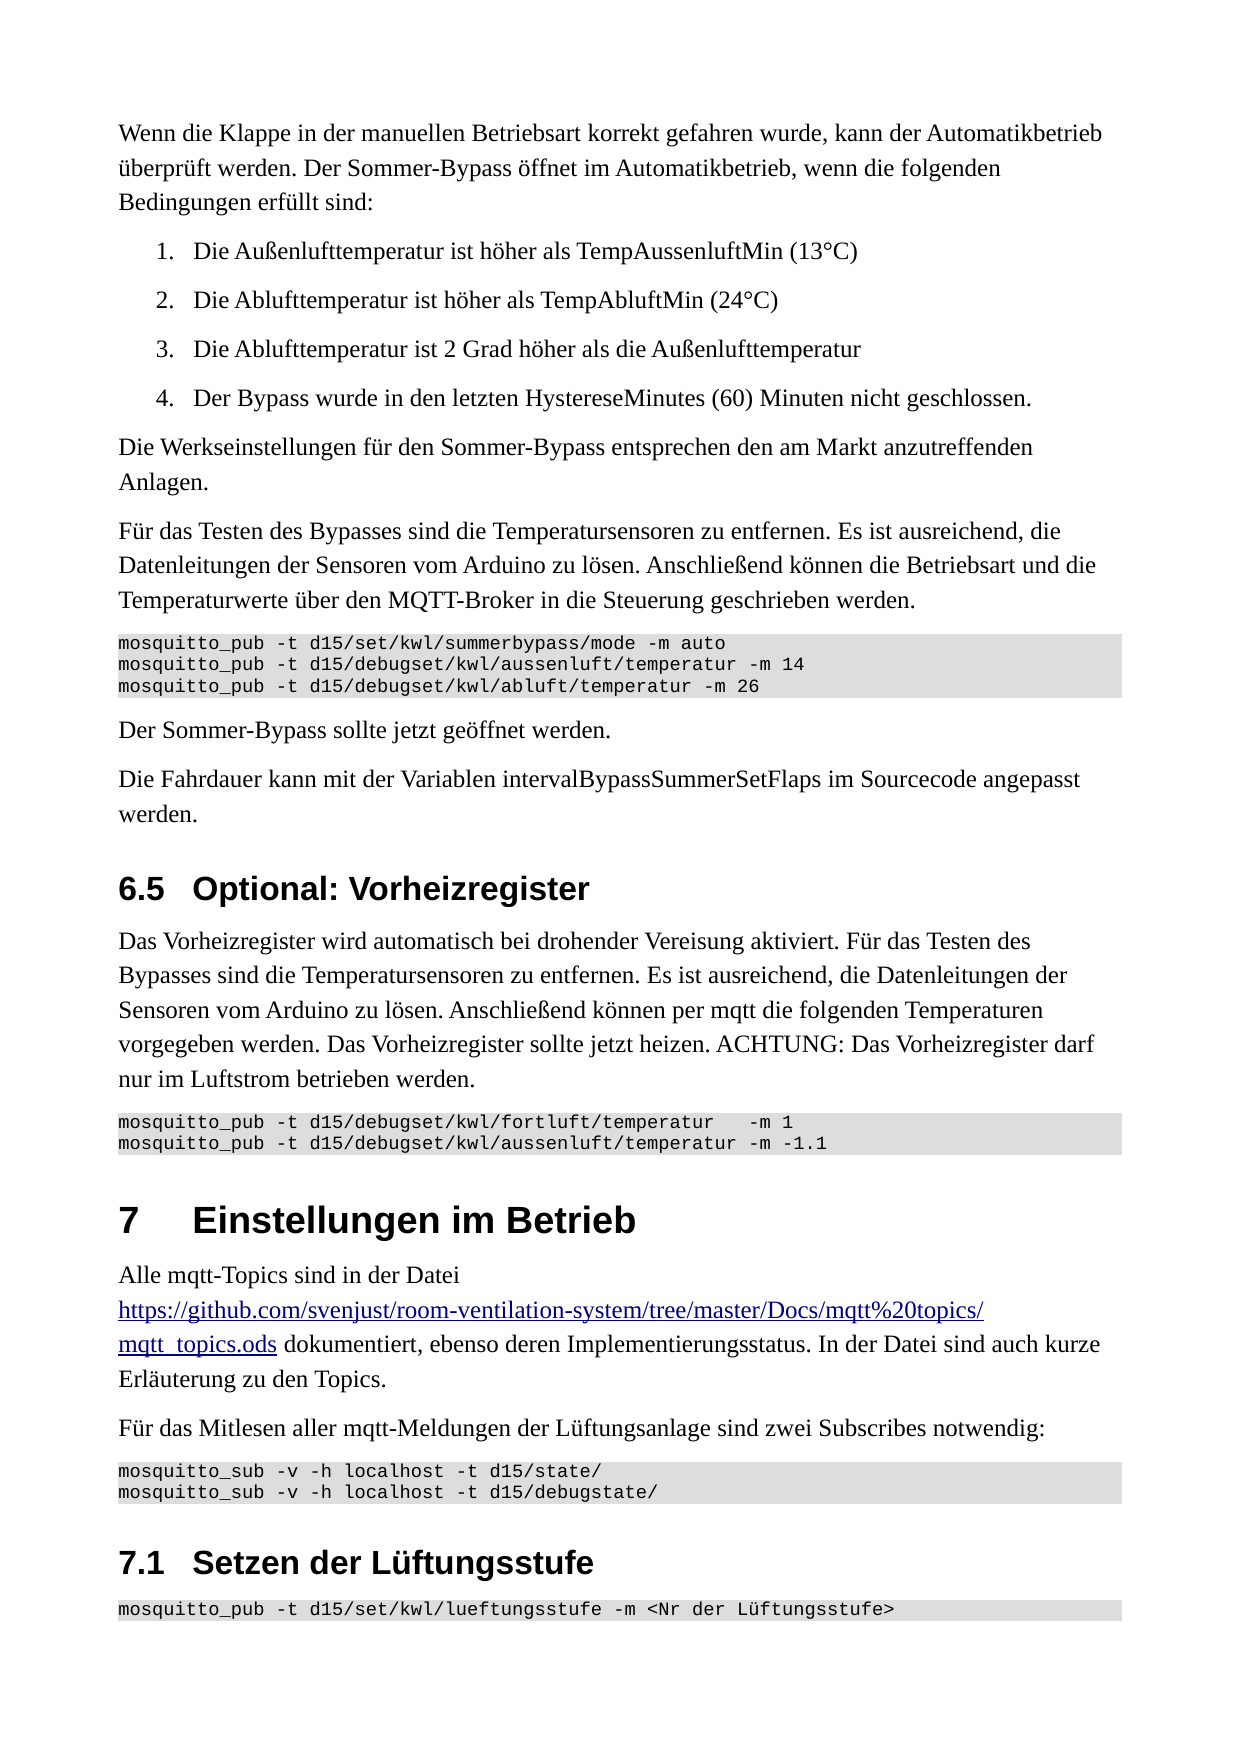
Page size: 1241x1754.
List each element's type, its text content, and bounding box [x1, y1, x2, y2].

text Das Vorheizregister wird automatisch bei drohender Vereisung aktiviert. Für das Testen des Bypasses sind die Temperatursensoren zu entfernen. Es ist ausreichend, die Datenleitungen der Sensoren vom Arduino zu lösen. Anschließend können per mqtt die folgenden Temperaturen vorgegeben werden. Das Vorheizregister sollte jetzt heizen. ACHTUNG: Das Vorheizregister darf nur im Luftstrom betrieben werden. [118, 926, 1122, 1092]
list Die Ablufttemperatur ist höher als TempAbluftMin (24°C) [156, 285, 1122, 314]
list Die Außenlufttemperatur ist höher als TempAussenluftMin (13°C) [156, 236, 1122, 265]
text Die Werkseinstellungen für den Sommer-Bypass entsprechen den am Markt anzutreffenden Anlagen. [118, 432, 1122, 496]
text Für das Mitlesen aller mqtt-Meldungen der Lüftungsanlage sind zwei Subscribes notwendig: [118, 1413, 1122, 1442]
text mosquitto_sub -v -h localhost -t d15/state/ mosquitto_sub -v -h localhost -t d15/debugstate/ [118, 1462, 1122, 1504]
text Wenn die Klappe in der manuellen Betriebsart korrekt gefahren wurde, kann der Automatikbetrieb überprüft werden. Der Sommer-Bypass öffnet im Automatikbetrieb, wenn die folgenden Bedingungen erfüllt sind: [118, 118, 1122, 216]
text mosquitto_pub -t d15/set/kwl/summerbypass/mode -m auto mosquitto_pub -t d15/debugset/kwl/aussenluft/temperatur -m 14 mosquitto_pub -t d15/debugset/kwl/abluft/temperatur -m 26 [118, 634, 1122, 698]
subtitle Optional: Vorheizregister [118, 869, 1122, 907]
text mosquitto_pub -t d15/set/kwl/lueftungsstufe -m <Nr der Lüftungsstufe> [118, 1600, 1122, 1621]
subtitle Setzen der Lüftungsstufe [118, 1543, 1122, 1582]
text Der Sommer-Bypass sollte jetzt geöffnet werden. [118, 715, 1122, 744]
text Die Fahrdauer kann mit der Variablen intervalBypassSummerSetFlaps im Sourcecode angepasst werden. [118, 764, 1122, 828]
text mosquitto_pub -t d15/debugset/kwl/fortluft/temperatur -m 1 mosquitto_pub -t d15/debugset/kwl/aussenluft/temperatur -m -1.1 [118, 1113, 1122, 1155]
text Alle mqtt-Topics sind in der Datei https://github.com/svenjust/room-ventilation-system/tree/master/Docs/mqtt%20topics/mqtt_topics.ods dokumentiert, ebenso deren Implementierungsstatus. In der Datei sind auch kurze Erläuterung zu den Topics. [118, 1261, 1122, 1393]
text Für das Testen des Bypasses sind die Temperatursensoren zu entfernen. Es ist ausreichend, die Datenleitungen der Sensoren vom Arduino zu lösen. Anschließend können die Betriebsart und die Temperaturwerte über den MQTT-Broker in die Steuerung geschrieben werden. [118, 516, 1122, 614]
subtitle Einstellungen im Betrieb [118, 1198, 1122, 1242]
list Die Ablufttemperatur ist 2 Grad höher als die Außenlufttemperatur [156, 334, 1122, 363]
list Der Bypass wurde in den letzten HystereseMinutes (60) Minuten nicht geschlossen. [156, 383, 1122, 412]
